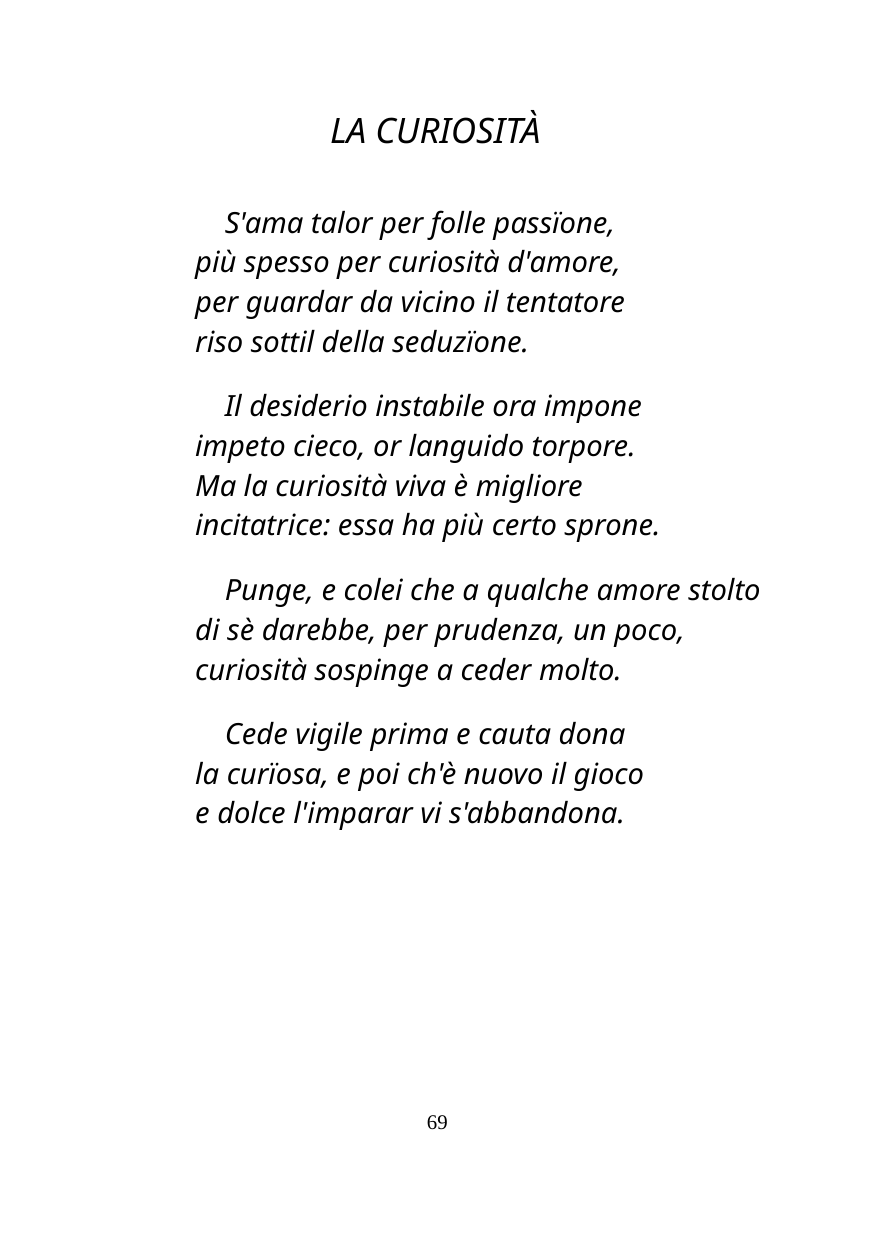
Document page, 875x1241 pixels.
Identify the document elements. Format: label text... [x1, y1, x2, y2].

text S'ama talor per folle passïone, più spesso per curiosità d'amore, per guardar da vicino il tentatore riso sottil della seduzïone. [195, 202, 768, 361]
text Cede vigile prima e cauta dona la curïosa, e poi ch'è nuovo il gioco e dolce l'imparar vi s'abbandona. [195, 713, 768, 832]
text Il desiderio instabile ora impone impeto cieco, or languido torpore. Ma la curiosità viva è migliore incitatrice: essa ha più certo sprone. [195, 386, 768, 544]
text Punge, e colei che a qualche amore stolto di sè darebbe, per prudenza, un poco, curiosità sospinge a ceder molto. [195, 569, 768, 688]
subtitle LA CURIOSITÀ [106, 106, 768, 154]
